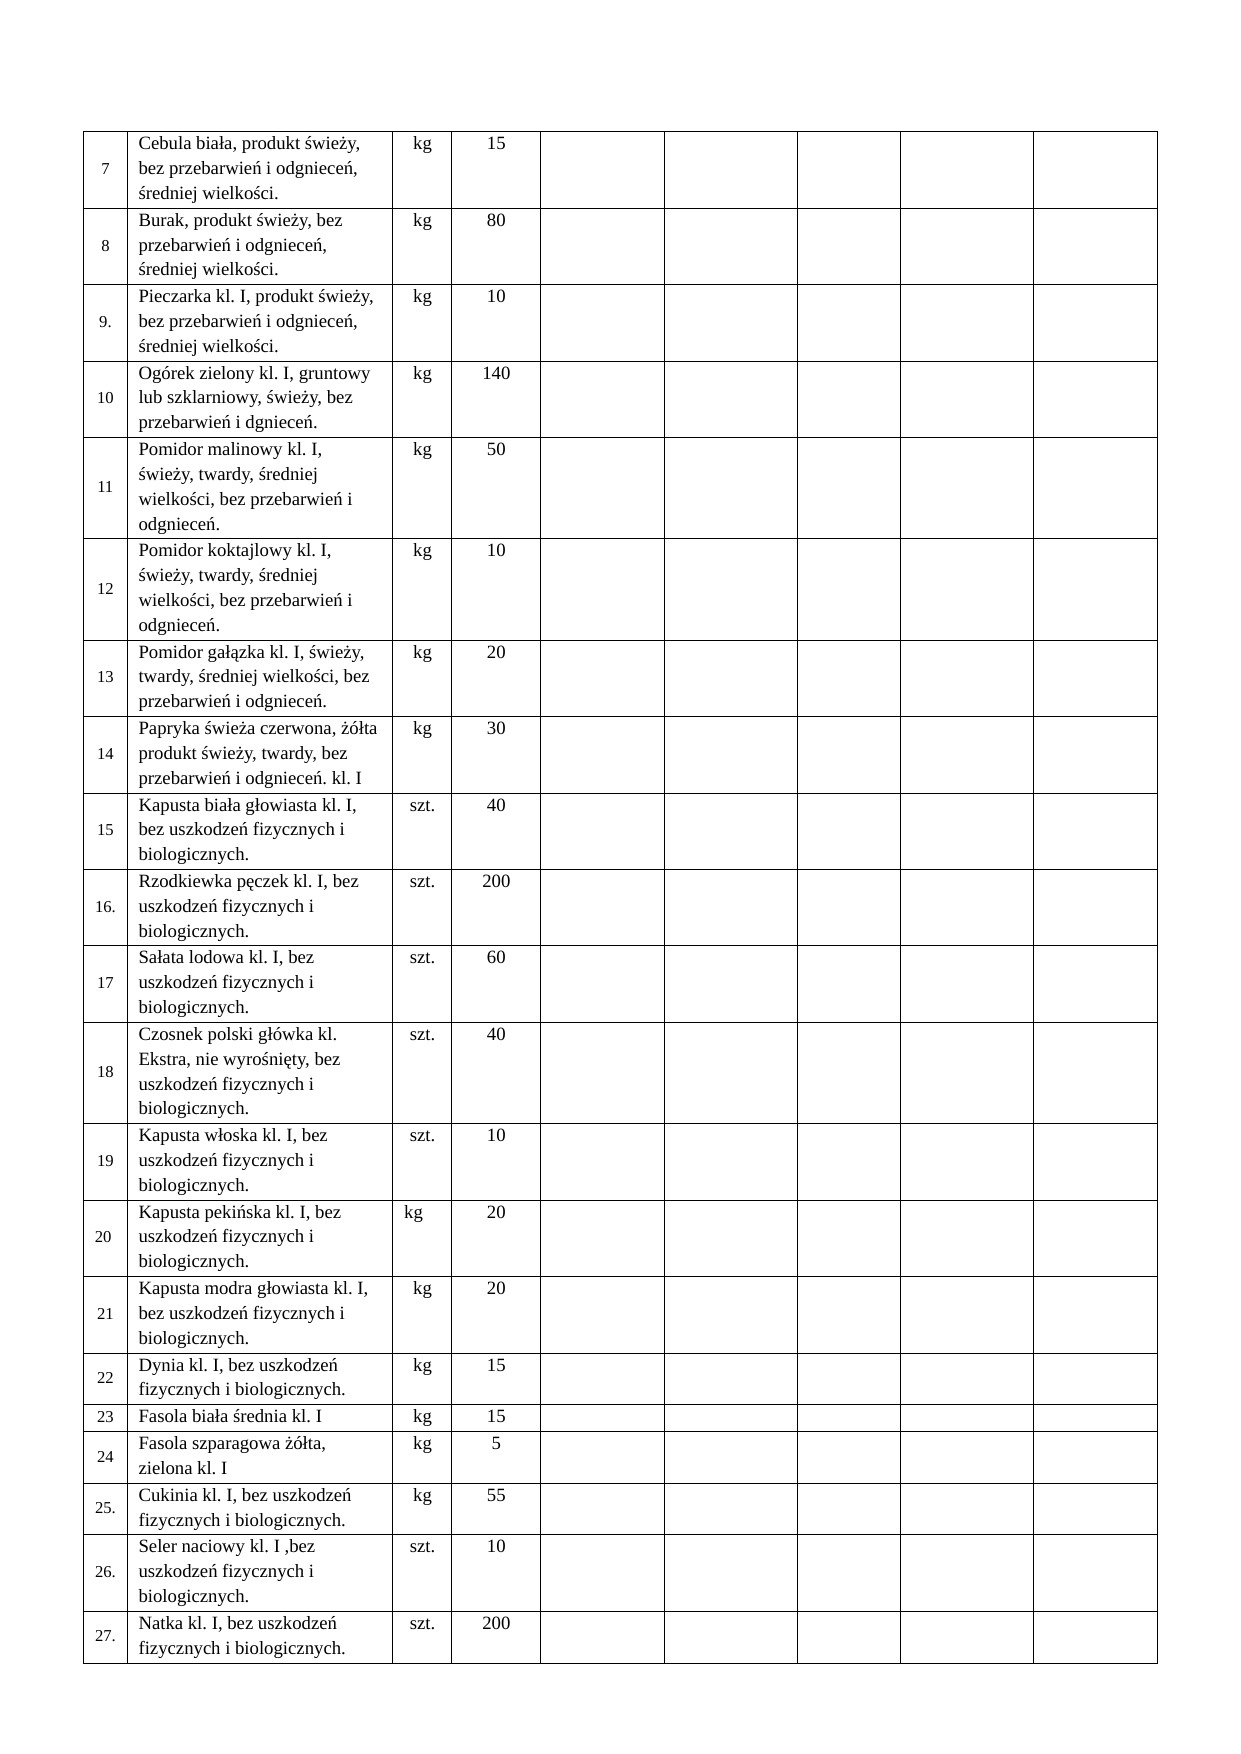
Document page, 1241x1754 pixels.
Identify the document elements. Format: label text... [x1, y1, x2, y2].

table_cell [1034, 870, 1157, 945]
table_cell [665, 1023, 797, 1123]
table_cell 10 [452, 1124, 540, 1199]
table_cell 55 [452, 1484, 540, 1534]
table_cell Pomidor gałązka kl. I, świeży, twardy, średniej wielkości, bez przebarwień i odgnieceń. [128, 641, 392, 716]
table_cell 26. [84, 1535, 127, 1611]
table_cell kg [393, 1432, 451, 1483]
table_cell kg [393, 1201, 451, 1276]
table_cell [541, 132, 664, 208]
table_cell 50 [452, 438, 540, 538]
table_cell Czosnek polski główka kl. Ekstra, nie wyrośnięty, bez uszkodzeń fizycznych i biologicznych. [128, 1023, 392, 1123]
table_cell [541, 285, 664, 361]
table_cell [1034, 1201, 1157, 1276]
table_cell 27. [84, 1612, 127, 1662]
table_cell 30 [452, 717, 540, 792]
table_cell [1034, 1405, 1157, 1431]
table_cell kg [393, 132, 451, 208]
table_cell Fasola biała średnia kl. I [128, 1405, 392, 1431]
table_cell [541, 1484, 664, 1534]
table_cell [541, 1612, 664, 1662]
table_cell kg [393, 362, 451, 437]
table_cell Papryka świeża czerwona, żółta produkt świeży, twardy, bez przebarwień i odgnieceń. kl. I [128, 717, 392, 792]
table_cell [901, 1201, 1033, 1276]
table_cell 40 [452, 794, 540, 869]
table_cell [798, 1023, 900, 1123]
table_cell 10 [452, 539, 540, 639]
table_cell [665, 1612, 797, 1662]
table_cell [901, 1354, 1033, 1404]
table_cell [665, 132, 797, 208]
table_cell [541, 1023, 664, 1123]
table_cell 25. [84, 1484, 127, 1534]
table_cell [541, 946, 664, 1022]
table_cell [665, 641, 797, 716]
table_cell [798, 362, 900, 437]
table_cell [1034, 794, 1157, 869]
table_cell kg [393, 209, 451, 284]
table_cell [541, 1535, 664, 1611]
table_cell Burak, produkt świeży, bez przebarwień i odgnieceń, średniej wielkości. [128, 209, 392, 284]
table_cell [901, 794, 1033, 869]
table_cell 10 [84, 362, 127, 437]
table_cell kg [393, 641, 451, 716]
table_cell [901, 717, 1033, 792]
table_cell 200 [452, 1612, 540, 1662]
table_cell [1034, 1484, 1157, 1534]
table_cell [541, 1354, 664, 1404]
table_cell [541, 1277, 664, 1352]
table_cell szt. [393, 1124, 451, 1199]
table_cell 40 [452, 1023, 540, 1123]
table_cell [541, 539, 664, 639]
table_cell kg [393, 438, 451, 538]
table_cell 15 [452, 132, 540, 208]
table_cell [665, 870, 797, 945]
table_cell Cukinia kl. I, bez uszkodzeń fizycznych i biologicznych. [128, 1484, 392, 1534]
table_cell szt. [393, 1612, 451, 1662]
table_cell [665, 794, 797, 869]
table_cell [798, 1484, 900, 1534]
table_cell kg [393, 717, 451, 792]
table_cell 17 [84, 946, 127, 1022]
table_cell Kapusta pekińska kl. I, bez uszkodzeń fizycznych i biologicznych. [128, 1201, 392, 1276]
table_cell [901, 870, 1033, 945]
table_cell [541, 1124, 664, 1199]
table_cell [1034, 285, 1157, 361]
table_cell Natka kl. I, bez uszkodzeń fizycznych i biologicznych. [128, 1612, 392, 1662]
table_cell [901, 438, 1033, 538]
table_cell 200 [452, 870, 540, 945]
table_cell [541, 794, 664, 869]
table_cell [665, 1432, 797, 1483]
table_cell 19 [84, 1124, 127, 1199]
table_cell [665, 1405, 797, 1431]
table_cell [541, 1432, 664, 1483]
table_cell [1034, 717, 1157, 792]
table_cell [798, 438, 900, 538]
table_cell [901, 285, 1033, 361]
table_cell 10 [452, 285, 540, 361]
table_cell [541, 1201, 664, 1276]
table_cell [901, 1023, 1033, 1123]
table_cell 23 [84, 1405, 127, 1431]
table_cell 15 [84, 794, 127, 869]
table_cell Cebula biała, produkt świeży, bez przebarwień i odgnieceń, średniej wielkości. [128, 132, 392, 208]
table_cell [901, 539, 1033, 639]
table_cell [665, 1201, 797, 1276]
table_cell [665, 438, 797, 538]
table_cell [798, 132, 900, 208]
table_cell [541, 438, 664, 538]
table_cell Pomidor koktajlowy kl. I, świeży, twardy, średniej wielkości, bez przebarwień i odgnieceń. [128, 539, 392, 639]
table_cell [798, 285, 900, 361]
table_cell [901, 1612, 1033, 1662]
table_cell [1034, 1535, 1157, 1611]
table_cell [1034, 1277, 1157, 1352]
table_cell [901, 362, 1033, 437]
table_cell 5 [452, 1432, 540, 1483]
table_cell [665, 362, 797, 437]
table_cell [1034, 1354, 1157, 1404]
table_cell [665, 285, 797, 361]
table_cell [798, 1354, 900, 1404]
table_cell [1034, 1432, 1157, 1483]
table_cell 20 [452, 1277, 540, 1352]
table_cell [1034, 209, 1157, 284]
table_cell 20 [452, 641, 540, 716]
table_cell Dynia kl. I, bez uszkodzeń fizycznych i biologicznych. [128, 1354, 392, 1404]
table_cell szt. [393, 946, 451, 1022]
table_cell Kapusta biała głowiasta kl. I, bez uszkodzeń fizycznych i biologicznych. [128, 794, 392, 869]
table_cell [798, 1201, 900, 1276]
table_cell 12 [84, 539, 127, 639]
table_cell [665, 946, 797, 1022]
table_cell [901, 1484, 1033, 1534]
table_cell [798, 717, 900, 792]
table_cell [541, 209, 664, 284]
table_cell 80 [452, 209, 540, 284]
table_cell [901, 1535, 1033, 1611]
table_cell [1034, 946, 1157, 1022]
table_cell 22 [84, 1354, 127, 1404]
table_cell Pomidor malinowy kl. I, świeży, twardy, średniej wielkości, bez przebarwień i odgnieceń. [128, 438, 392, 538]
table_cell [665, 1535, 797, 1611]
table_cell 11 [84, 438, 127, 538]
table_cell [798, 1405, 900, 1431]
table_cell kg [393, 1277, 451, 1352]
table_cell [665, 209, 797, 284]
table_cell [665, 717, 797, 792]
table_cell [901, 1124, 1033, 1199]
table_cell szt. [393, 1535, 451, 1611]
table_cell 24 [84, 1432, 127, 1483]
table_cell [665, 1484, 797, 1534]
table_cell kg [393, 1484, 451, 1534]
table_cell [1034, 1612, 1157, 1662]
table_cell [541, 641, 664, 716]
table_cell Sałata lodowa kl. I, bez uszkodzeń fizycznych i biologicznych. [128, 946, 392, 1022]
table_cell [798, 1432, 900, 1483]
table_cell [798, 1277, 900, 1352]
table_cell [1034, 1023, 1157, 1123]
table_cell [1034, 539, 1157, 639]
table_cell 15 [452, 1405, 540, 1431]
table_cell [665, 1124, 797, 1199]
table_cell 18 [84, 1023, 127, 1123]
table_cell 10 [452, 1535, 540, 1611]
table_cell [798, 870, 900, 945]
table_cell [665, 1277, 797, 1352]
table_cell Kapusta modra głowiasta kl. I, bez uszkodzeń fizycznych i biologicznych. [128, 1277, 392, 1352]
table_cell 15 [452, 1354, 540, 1404]
table_cell [541, 717, 664, 792]
table_cell [1034, 438, 1157, 538]
table_cell szt. [393, 1023, 451, 1123]
table_cell Kapusta włoska kl. I, bez uszkodzeń fizycznych i biologicznych. [128, 1124, 392, 1199]
table_cell [901, 641, 1033, 716]
table_cell [1034, 641, 1157, 716]
table_cell Rzodkiewka pęczek kl. I, bez uszkodzeń fizycznych i biologicznych. [128, 870, 392, 945]
table_cell Seler naciowy kl. I ,bez uszkodzeń fizycznych i biologicznych. [128, 1535, 392, 1611]
table_cell [901, 209, 1033, 284]
table_cell [541, 870, 664, 945]
table_cell 16. [84, 870, 127, 945]
table_cell 14 [84, 717, 127, 792]
table_cell kg [393, 1354, 451, 1404]
table_cell 21 [84, 1277, 127, 1352]
table_cell 20 [84, 1201, 127, 1276]
table_cell [798, 1612, 900, 1662]
table_cell [1034, 132, 1157, 208]
table_cell 13 [84, 641, 127, 716]
table_cell [901, 1277, 1033, 1352]
table_cell [901, 132, 1033, 208]
table_cell szt. [393, 870, 451, 945]
table_cell 60 [452, 946, 540, 1022]
table_cell [665, 539, 797, 639]
table_cell [665, 1354, 797, 1404]
table_cell kg [393, 285, 451, 361]
table_cell 7 [84, 132, 127, 208]
table_cell 140 [452, 362, 540, 437]
table_cell szt. [393, 794, 451, 869]
table_cell [1034, 362, 1157, 437]
table_cell kg [393, 539, 451, 639]
table_cell 9. [84, 285, 127, 361]
table_cell [798, 1535, 900, 1611]
table_cell [541, 362, 664, 437]
table_cell [901, 1405, 1033, 1431]
table_cell [798, 1124, 900, 1199]
table_cell 8 [84, 209, 127, 284]
table_cell [798, 539, 900, 639]
table_cell [798, 209, 900, 284]
table_cell [901, 946, 1033, 1022]
table_cell [1034, 1124, 1157, 1199]
table_cell Pieczarka kl. I, produkt świeży, bez przebarwień i odgnieceń, średniej wielkości. [128, 285, 392, 361]
table_cell Ogórek zielony kl. I, gruntowy lub szklarniowy, świeży, bez przebarwień i dgnieceń. [128, 362, 392, 437]
table_cell kg [393, 1405, 451, 1431]
table_cell Fasola szparagowa żółta, zielona kl. I [128, 1432, 392, 1483]
table_cell [798, 641, 900, 716]
table_cell [901, 1432, 1033, 1483]
table_cell [541, 1405, 664, 1431]
table_cell [798, 946, 900, 1022]
table_cell [798, 794, 900, 869]
table_cell 20 [452, 1201, 540, 1276]
